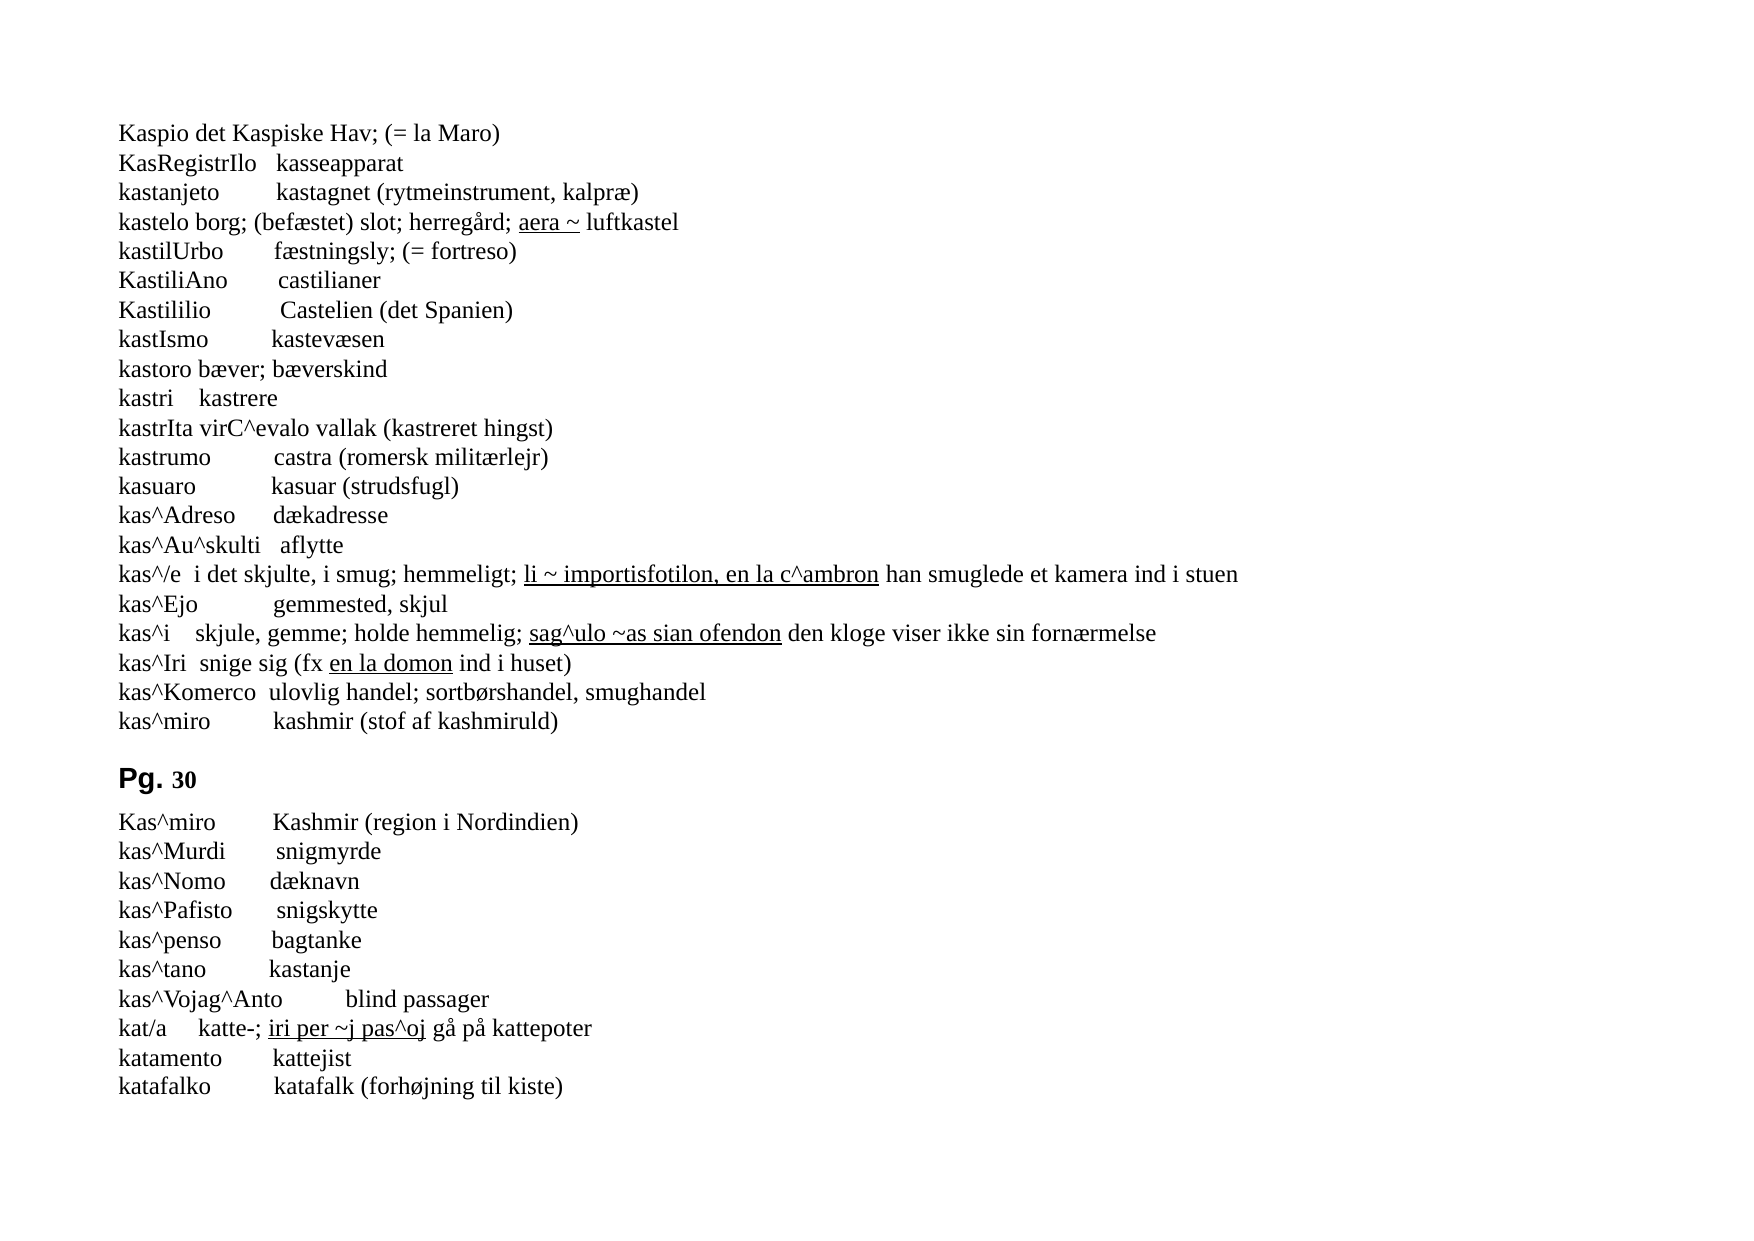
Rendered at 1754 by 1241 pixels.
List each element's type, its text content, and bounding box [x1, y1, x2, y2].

text Kaspio det Kaspiske Hav; (= la Maro) [118, 118, 1636, 148]
text kastri kastrere [118, 383, 1636, 413]
text katamento kattejist [118, 1043, 1636, 1071]
text kas^Iri snige sig (fx en la domon ind i huset) [118, 648, 1636, 677]
text kas^tano kastanje [118, 954, 1636, 984]
text kas^miro kashmir (stof af kashmiruld) [118, 706, 1636, 736]
text kas^i skjule, gemme; holde hemmelig; sag^ulo ~as sian ofendon den kloge viser ikke sin fornærmelse [118, 618, 1636, 648]
text kas^Au^skulti aflytte [118, 530, 1636, 559]
text KasRegistrIlo kasseapparat [118, 148, 1636, 177]
text kas^Vojag^Anto blind passager [118, 984, 1636, 1013]
text kastilUrbo fæstningsly; (= fortreso) [118, 236, 1636, 266]
text kastanjeto kastagnet (rytmeinstrument, kalpræ) [118, 177, 1636, 207]
text katafalko katafalk (forhøjning til kiste) [118, 1071, 1636, 1101]
text kat/a katte-; iri per ~j pas^oj gå på kattepoter [118, 1013, 1636, 1043]
text kas^Nomo dæknavn [118, 866, 1636, 895]
text Kastililio Castelien (det Spanien) [118, 295, 1636, 324]
text Kas^miro Kashmir (region i Nordindien) [118, 807, 1636, 836]
text kas^Ejo gemmested, skjul [118, 589, 1636, 618]
text kastIsmo kastevæsen [118, 324, 1636, 354]
text kas^penso bagtanke [118, 925, 1636, 954]
text KastiliAno castilianer [118, 266, 1636, 295]
text kas^/e i det skjulte, i smug; hemmeligt; li ~ importisfotilon, en la c^ambron han smuglede et kamera ind i stuen [118, 559, 1636, 589]
text kasuaro kasuar (strudsfugl) [118, 471, 1636, 501]
text kas^Pafisto snigskytte [118, 895, 1636, 925]
subtitle Pg. 30 [118, 761, 1636, 794]
text kastelo borg; (befæstet) slot; herregård; aera ~ luftkastel [118, 207, 1636, 236]
text kastrumo castra (romersk militærlejr) [118, 442, 1636, 471]
text kas^Adreso dækadresse [118, 501, 1636, 530]
text kastoro bæver; bæverskind [118, 354, 1636, 383]
text kas^Komerco ulovlig handel; sortbørshandel, smughandel [118, 677, 1636, 706]
text kastrIta virC^evalo vallak (kastreret hingst) [118, 413, 1636, 442]
text kas^Murdi snigmyrde [118, 836, 1636, 866]
